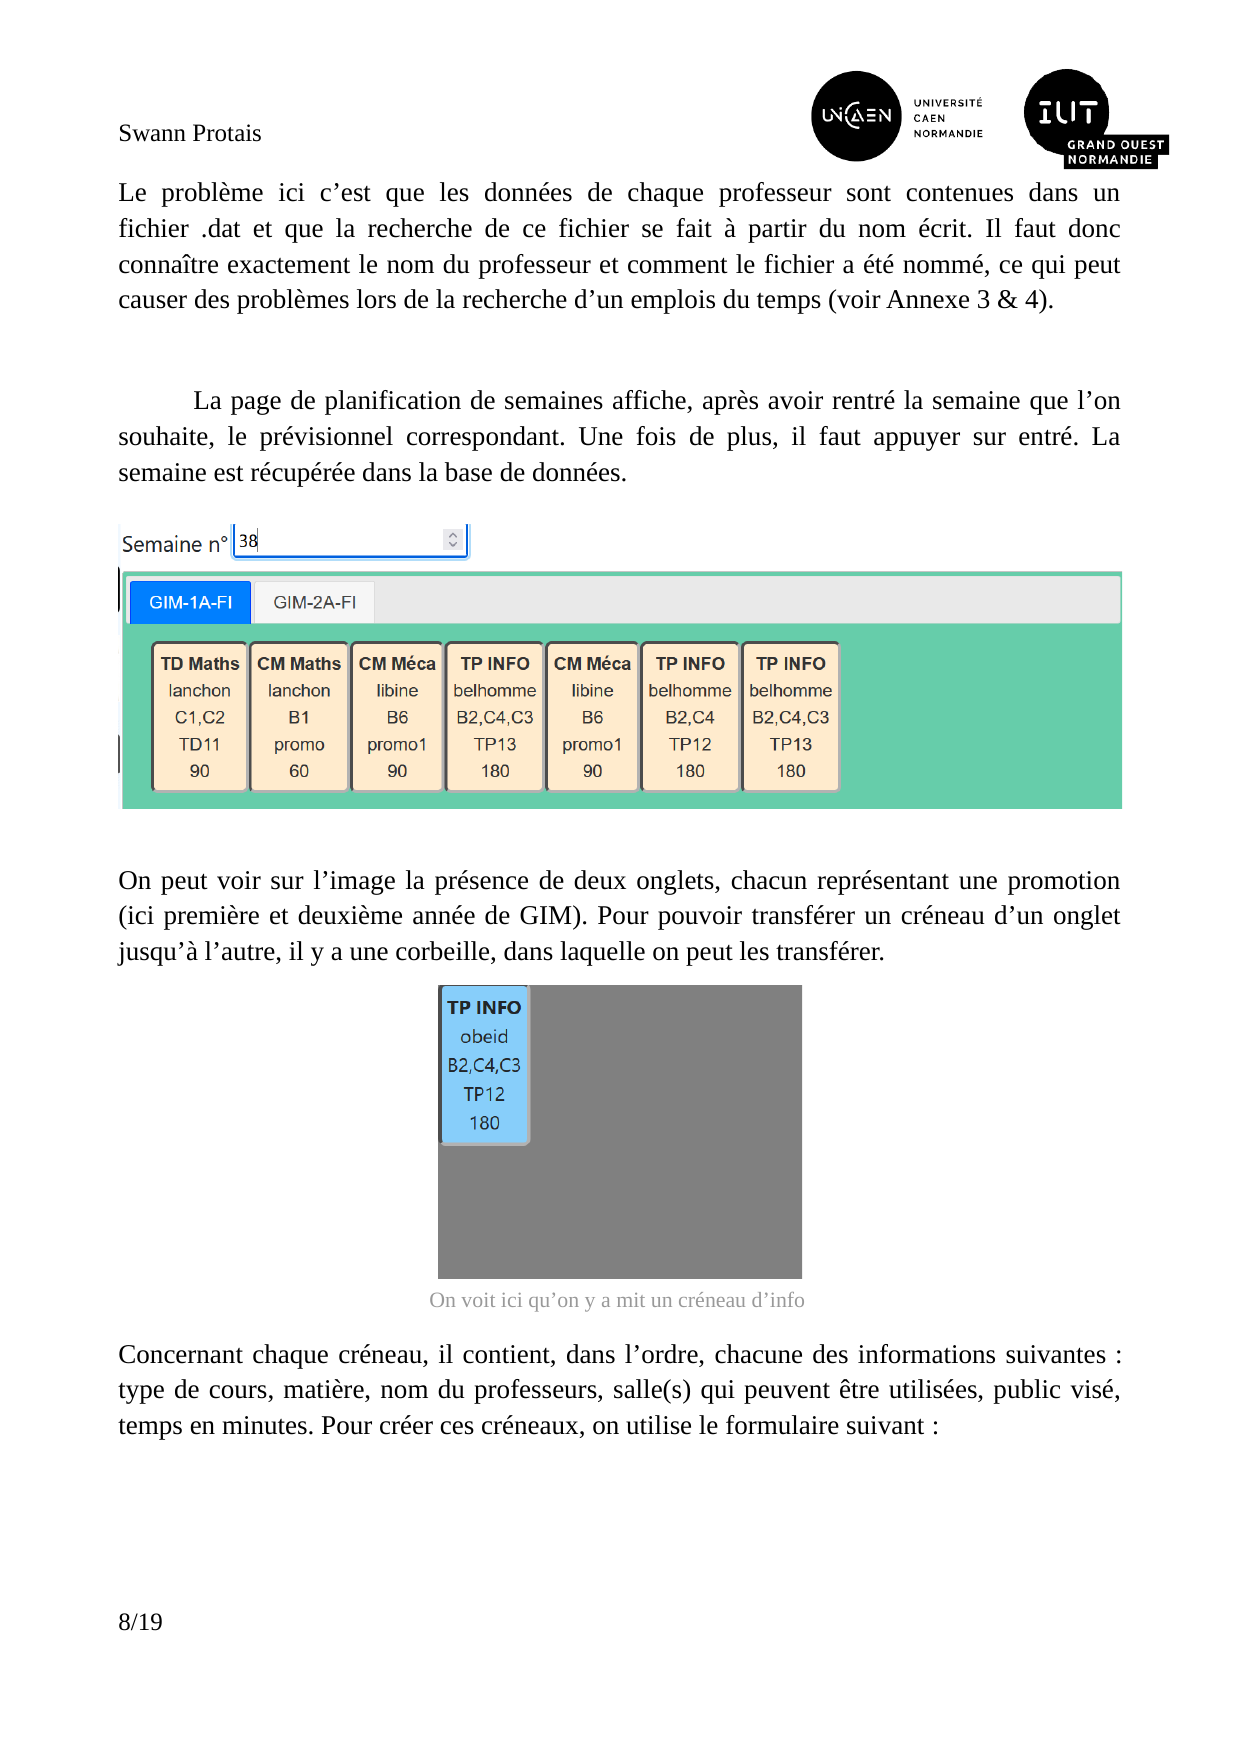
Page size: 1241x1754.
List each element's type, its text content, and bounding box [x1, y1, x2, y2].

text La page de planification de semaines affiche, après avoir rentré la semaine que l’on souhaite, le prévisionnel correspondant. Une fois de plus, il faut appuyer sur entré. La semaine est récupérée dans la base de données. [118, 384, 1122, 487]
text Le problème ici c’est que les données de chaque professeur sont contenues dans un fichier .dat et que la recherche de ce fichier se fait à partir du nom écrit. Il faut donc connaître exactement le nom du professeur et comment le fichier a été nommé, ce qui peut causer des problèmes lors de la recherche d’un emplois du temps (voir Annexe 3 & 4). [118, 176, 1122, 315]
picture [118, 524, 1123, 809]
text Concernant chaque créneau, il contient, dans l’ordre, chacune des informations suivantes : type de cours, matière, nom du professeurs, salle(s) qui peuvent être utilisées, public visé, temps en minutes. Pour créer ces créneaux, on utilise le formulaire suivant : [118, 1338, 1122, 1440]
picture [800, 58, 993, 174]
picture [438, 985, 803, 1279]
text On peut voir sur l’image la présence de deux onglets, chacun représentant une promotion (ici première et deuxième année de GIM). Pour pouvoir transférer un créneau d’un onglet jusqu’à l’autre, il y a une corbeille, dans laquelle on peut les transférer. [118, 864, 1122, 966]
picture [1001, 67, 1194, 175]
